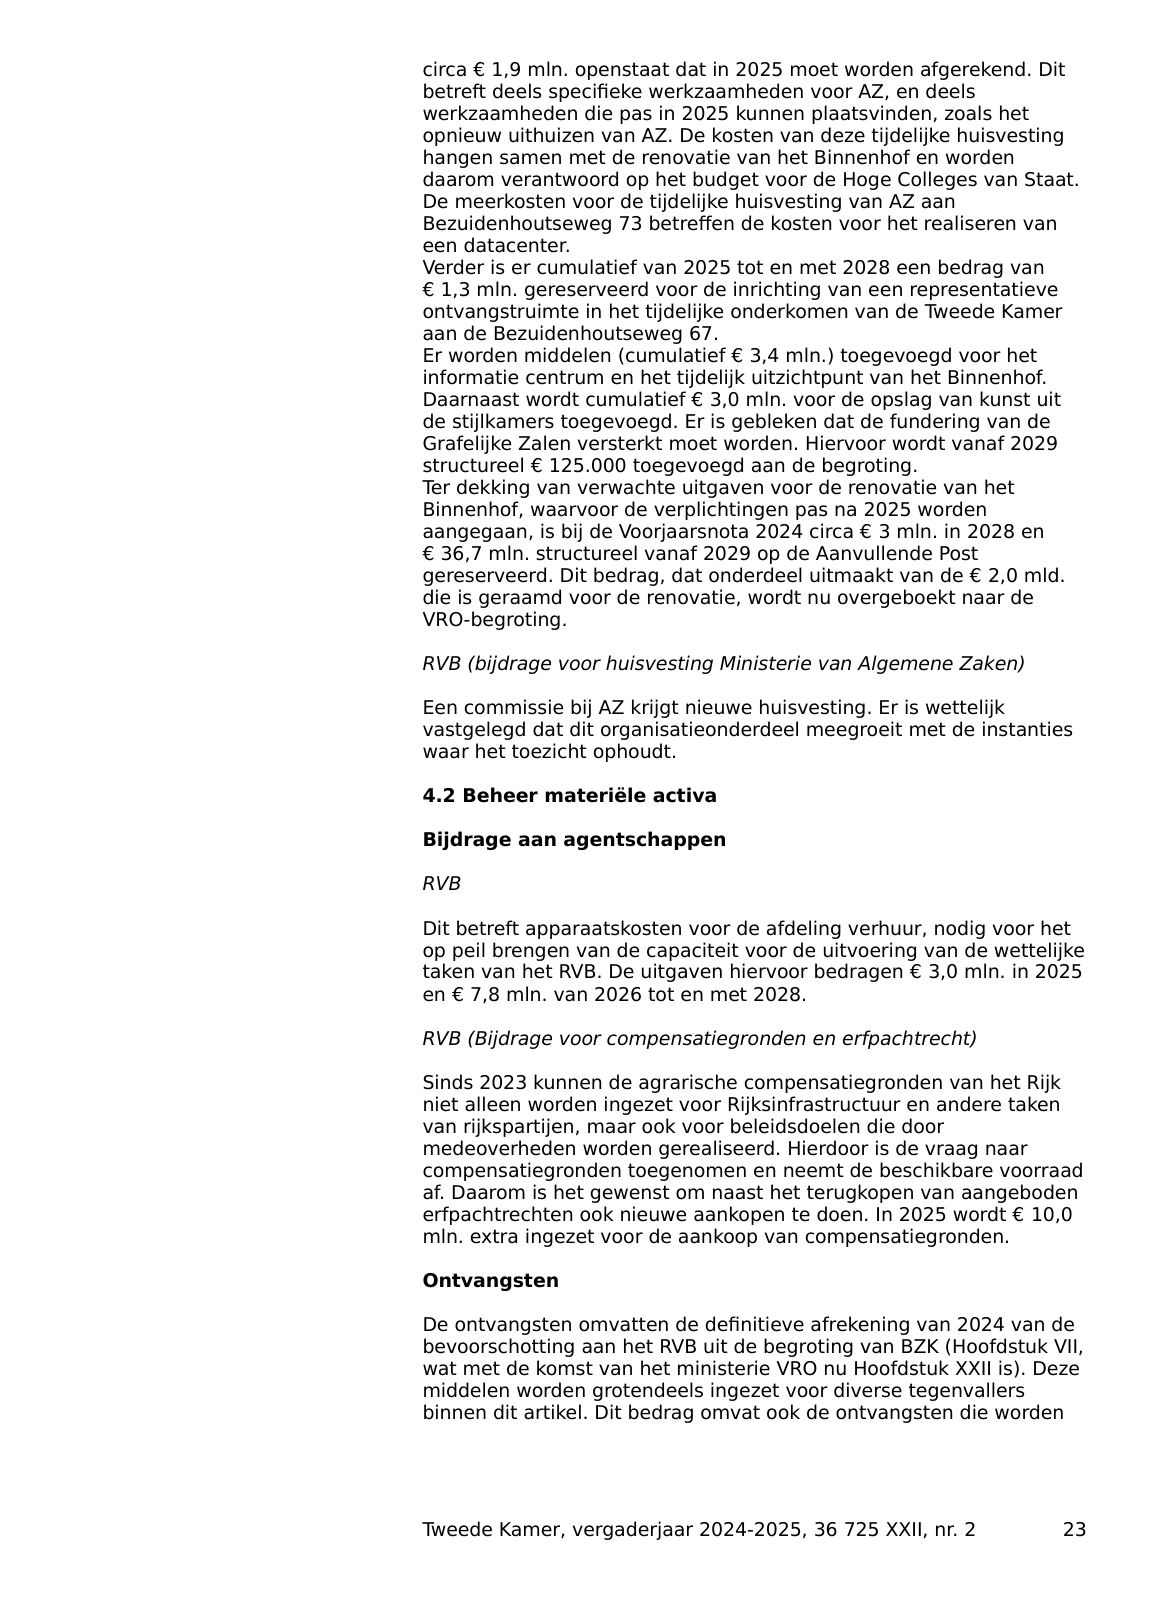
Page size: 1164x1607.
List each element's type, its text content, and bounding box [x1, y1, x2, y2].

text De ontvangsten omvatten de definitieve afrekening van 2024 van de bevoorschotting aan het RVB uit de begroting van BZK (Hoofdstuk VII, wat met de komst van het ministerie VRO nu Hoofdstuk XXII is). Deze middelen worden grotendeels ingezet voor diverse tegenvallers binnen dit artikel. Dit bedrag omvat ook de ontvangsten die worden [422, 1314, 1087, 1424]
subtitle RVB (bijdrage voor huisvesting Ministerie van Algemene Zaken) [422, 653, 1087, 675]
subtitle Bijdrage aan agentschappen [422, 829, 1087, 851]
text Verder is er cumulatief van 2025 tot en met 2028 een bedrag van € 1,3 mln. gereserveerd voor de inrichting van een representatieve ontvangstruimte in het tijdelijke onderkomen van de Tweede Kamer aan de Bezuidenhoutseweg 67. [422, 257, 1087, 345]
text De meerkosten voor de tĳdelĳke huisvesting van AZ aan Bezuidenhoutseweg 73 betreffen de kosten voor het realiseren van een datacenter. [422, 191, 1087, 257]
text Er worden middelen (cumulatief € 3,4 mln.) toegevoegd voor het informatie centrum en het tĳdelĳk uitzichtpunt van het Binnenhof. Daarnaast wordt cumulatief € 3,0 mln. voor de opslag van kunst uit de stĳlkamers toegevoegd. Er is gebleken dat de fundering van de Grafelijke Zalen versterkt moet worden. Hiervoor wordt vanaf 2029 structureel € 125.000 toegevoegd aan de begroting. [422, 345, 1087, 477]
subtitle Ontvangsten [422, 1270, 1087, 1292]
text Sinds 2023 kunnen de agrarische compensatiegronden van het Rijk niet alleen worden ingezet voor Rijksinfrastructuur en andere taken van rijkspartijen, maar ook voor beleidsdoelen die door medeoverheden worden gerealiseerd. Hierdoor is de vraag naar compensatiegronden toegenomen en neemt de beschikbare voorraad af. Daarom is het gewenst om naast het terugkopen van aangeboden erfpachtrechten ook nieuwe aankopen te doen. In 2025 wordt € 10,0 mln. extra ingezet voor de aankoop van compensatiegronden. [422, 1072, 1087, 1248]
subtitle 4.2 Beheer materiële activa [422, 785, 1087, 807]
subtitle RVB [422, 873, 1087, 895]
text Een commissie bij AZ krĳgt nieuwe huisvesting. Er is wettelĳk vastgelegd dat dit organisatieonderdeel meegroeit met de instanties waar het toezicht ophoudt. [422, 697, 1087, 763]
text Dit betreft apparaatskosten voor de afdeling verhuur, nodig voor het op peil brengen van de capaciteit voor de uitvoering van de wettelijke taken van het RVB. De uitgaven hiervoor bedragen € 3,0 mln. in 2025 en € 7,8 mln. van 2026 tot en met 2028. [422, 917, 1087, 1005]
text circa € 1,9 mln. openstaat dat in 2025 moet worden afgerekend. Dit betreft deels specifieke werkzaamheden voor AZ, en deels werkzaamheden die pas in 2025 kunnen plaatsvinden, zoals het opnieuw uithuizen van AZ. De kosten van deze tijdelijke huisvesting hangen samen met de renovatie van het Binnenhof en worden daarom verantwoord op het budget voor de Hoge Colleges van Staat. [422, 59, 1087, 191]
subtitle RVB (Bijdrage voor compensatiegronden en erfpachtrecht) [422, 1028, 1087, 1049]
text Ter dekking van verwachte uitgaven voor de renovatie van het Binnenhof, waarvoor de verplichtingen pas na 2025 worden aangegaan, is bij de Voorjaarsnota 2024 circa € 3 mln. in 2028 en € 36,7 mln. structureel vanaf 2029 op de Aanvullende Post gereserveerd. Dit bedrag, dat onderdeel uitmaakt van de € 2,0 mld. die is geraamd voor de renovatie, wordt nu overgeboekt naar de VRO-begroting. [422, 477, 1087, 631]
